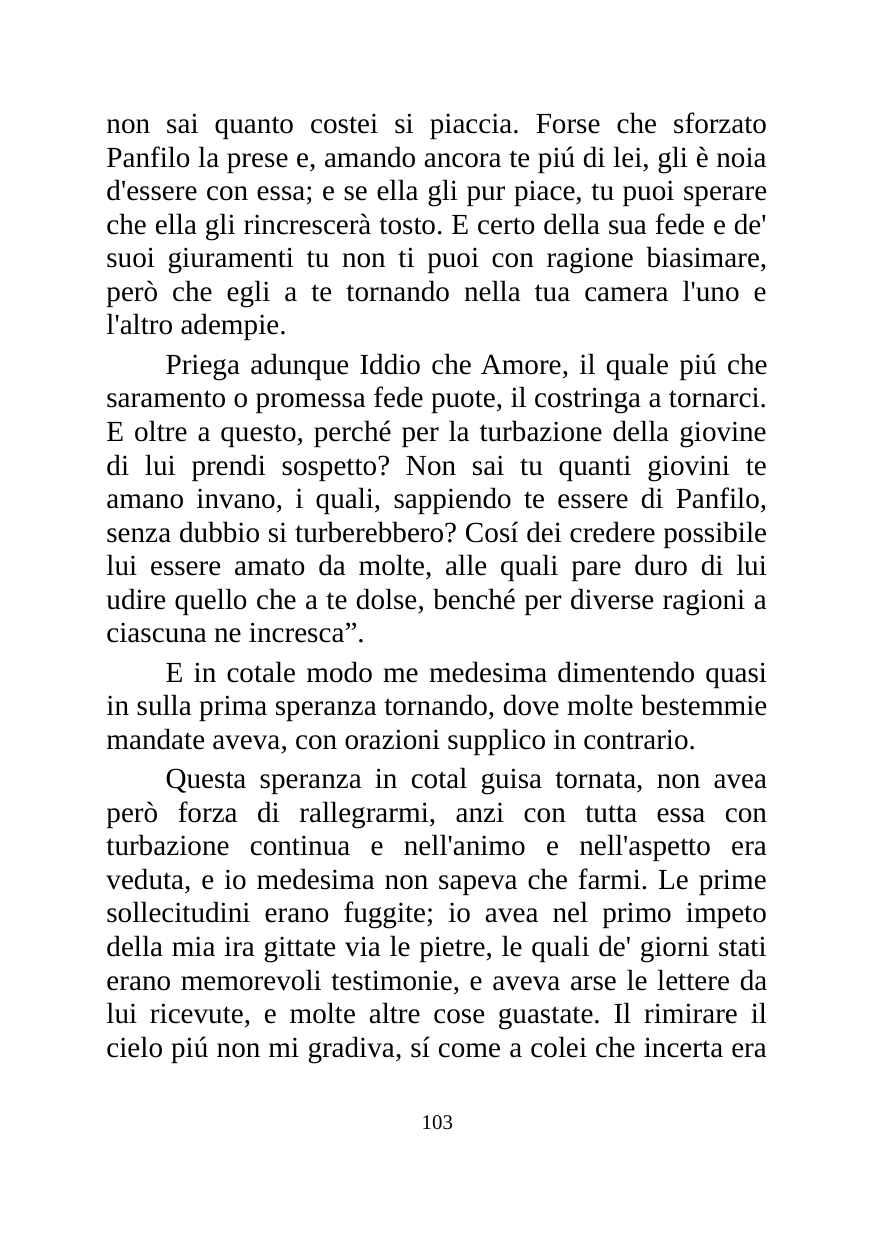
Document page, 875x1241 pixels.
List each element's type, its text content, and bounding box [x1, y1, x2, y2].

text E in cotale modo me medesima dimentendo quasi in sulla prima speranza tornando, dove molte bestemmie mandate aveva, con orazioni supplico in contrario. [106, 655, 768, 755]
text Priega adunque Iddio che Amore, il quale piú che saramento o promessa fede puote, il costringa a tornarci. E oltre a questo, perché per la turbazione della giovine di lui prendi sospetto? Non sai tu quanti giovini te amano invano, i quali, sappiendo te essere di Panfilo, senza dubbio si turberebbero? Cosí dei credere possibile lui essere amato da molte, alle quali pare duro di lui udire quello che a te dolse, benché per diverse ragioni a ciascuna ne incresca”. [106, 347, 768, 649]
text Questa speranza in cotal guisa tornata, non avea però forza di rallegrarmi, anzi con tutta essa con turbazione continua e nell'animo e nell'aspetto era veduta, e io medesima non sapeva che farmi. Le prime sollecitudini erano fuggite; io avea nel primo impeto della mia ira gittate via le pietre, le quali de' giorni stati erano memorevoli testimonie, e aveva arse le lettere da lui ricevute, e molte altre cose guastate. Il rimirare il cielo piú non mi gradiva, sí come a colei che incerta era [106, 761, 768, 1063]
text non sai quanto costei si piaccia. Forse che sforzato Panfilo la prese e, amando ancora te piú di lei, gli è noia d'essere con essa; e se ella gli pur piace, tu puoi sperare che ella gli rincrescerà tosto. E certo della sua fede e de' suoi giuramenti tu non ti puoi con ragione biasimare, però che egli a te tornando nella tua camera l'uno e l'altro adempie. [106, 106, 768, 341]
